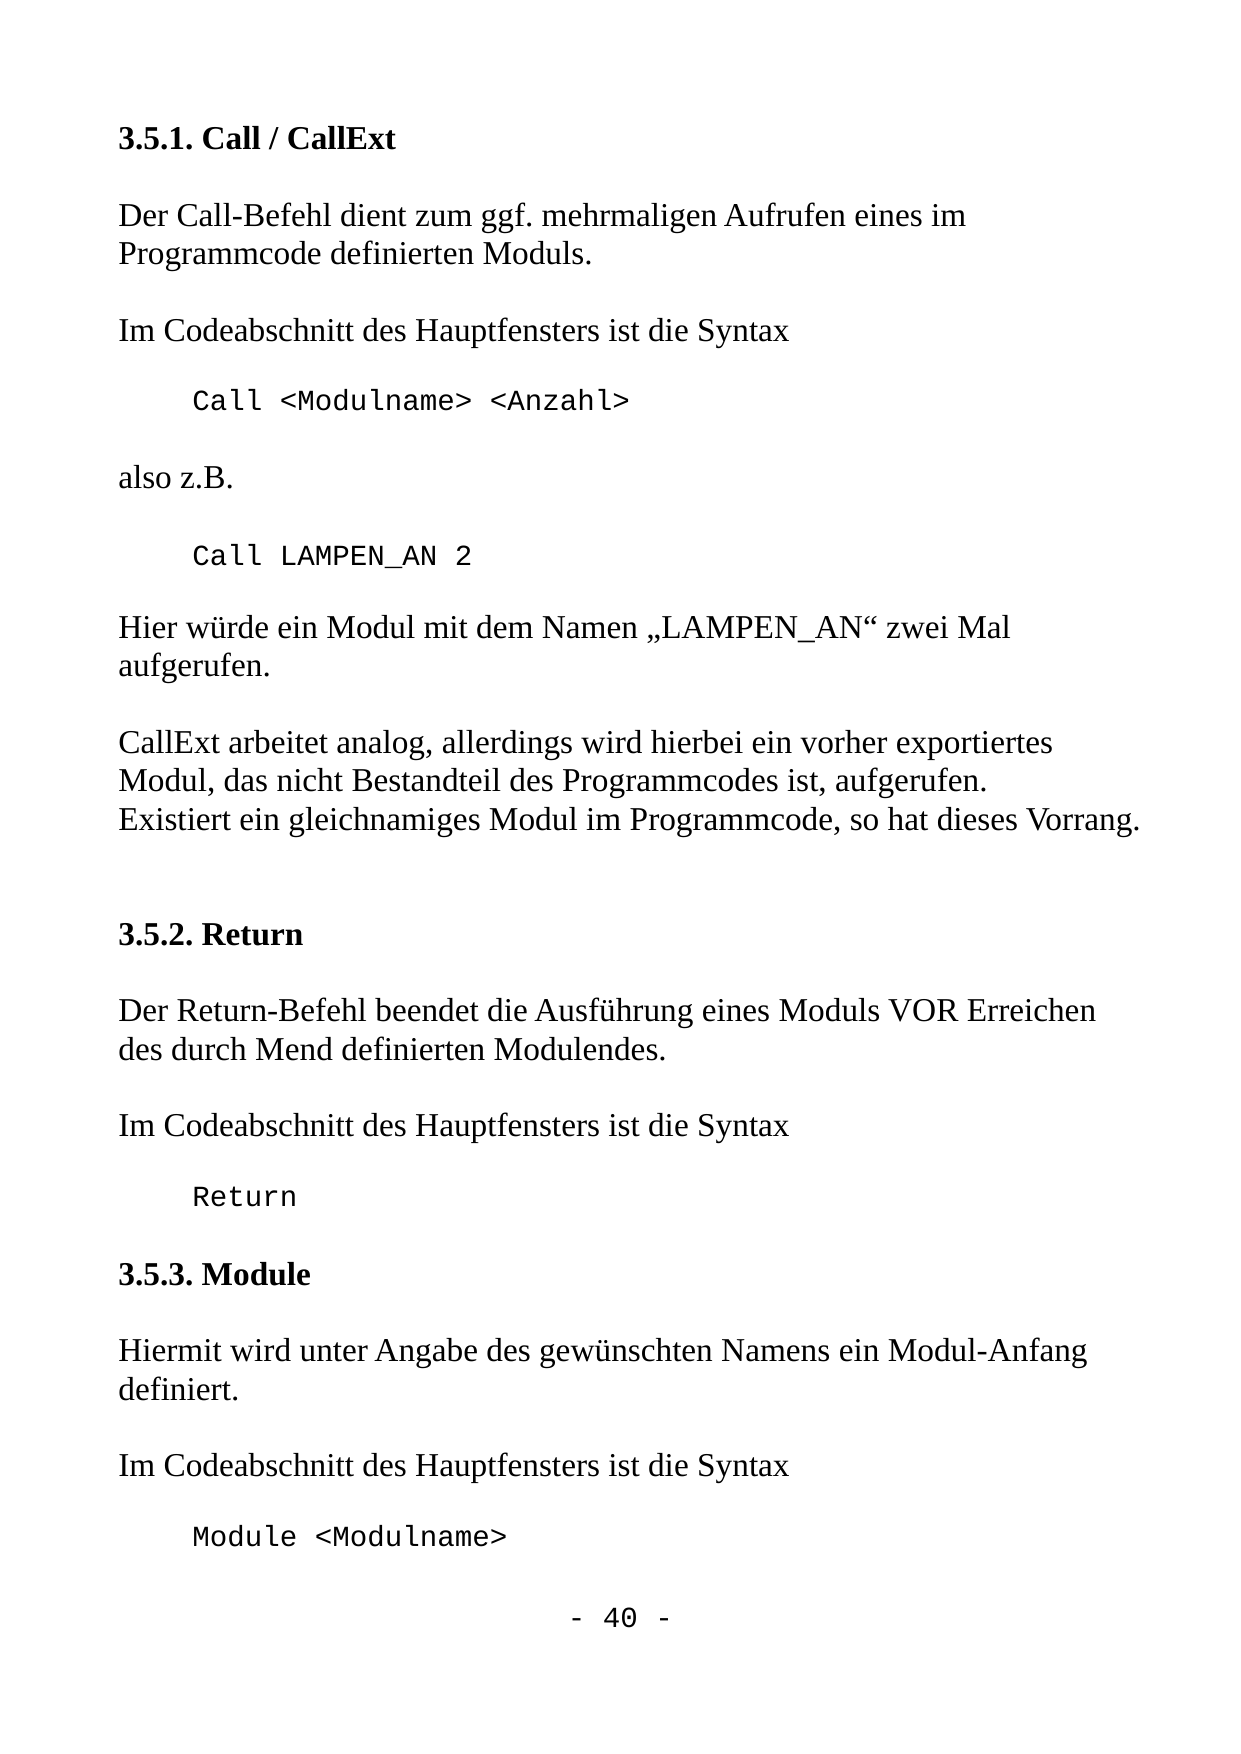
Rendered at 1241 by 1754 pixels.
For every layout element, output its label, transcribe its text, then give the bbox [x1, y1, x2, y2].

text Der Call-Befehl dient zum ggf. mehrmaligen Aufrufen eines im Programmcode definierten Moduls. [118, 195, 1122, 271]
text 3.5.2. Return [118, 914, 1122, 952]
text Hiermit wird unter Angabe des gewünschten Namens ein Modul-Anfang definiert. [118, 1330, 1122, 1407]
text Return [118, 1182, 1122, 1215]
text Existiert ein gleichnamiges Modul im Programmcode, so hat dieses Vorrang. [118, 799, 1146, 837]
text CallExt arbeitet analog, allerdings wird hierbei ein vorher exportiertes Modul, das nicht Bestandteil des Programmcodes ist, aufgerufen. [118, 722, 1122, 799]
text 3.5.1. Call / CallExt [118, 118, 1122, 156]
text Im Codeabschnitt des Hauptfensters ist die Syntax [118, 310, 1122, 348]
text Call LAMPEN_AN 2 [118, 534, 1122, 574]
text Module <Modulname> [118, 1522, 1122, 1555]
text Call <Modulname> <Anzahl> [118, 386, 1122, 419]
text also z.B. [118, 458, 1122, 496]
text Der Return-Befehl beendet die Ausführung eines Moduls VOR Erreichen des durch Mend definierten Modulendes. [118, 991, 1122, 1067]
text Hier würde ein Modul mit dem Namen „LAMPEN_AN“ zwei Mal aufgerufen. [118, 607, 1122, 684]
text Im Codeabschnitt des Hauptfensters ist die Syntax [118, 1445, 1122, 1484]
text 3.5.3. Module [118, 1254, 1122, 1292]
text Im Codeabschnitt des Hauptfensters ist die Syntax [118, 1106, 1122, 1144]
